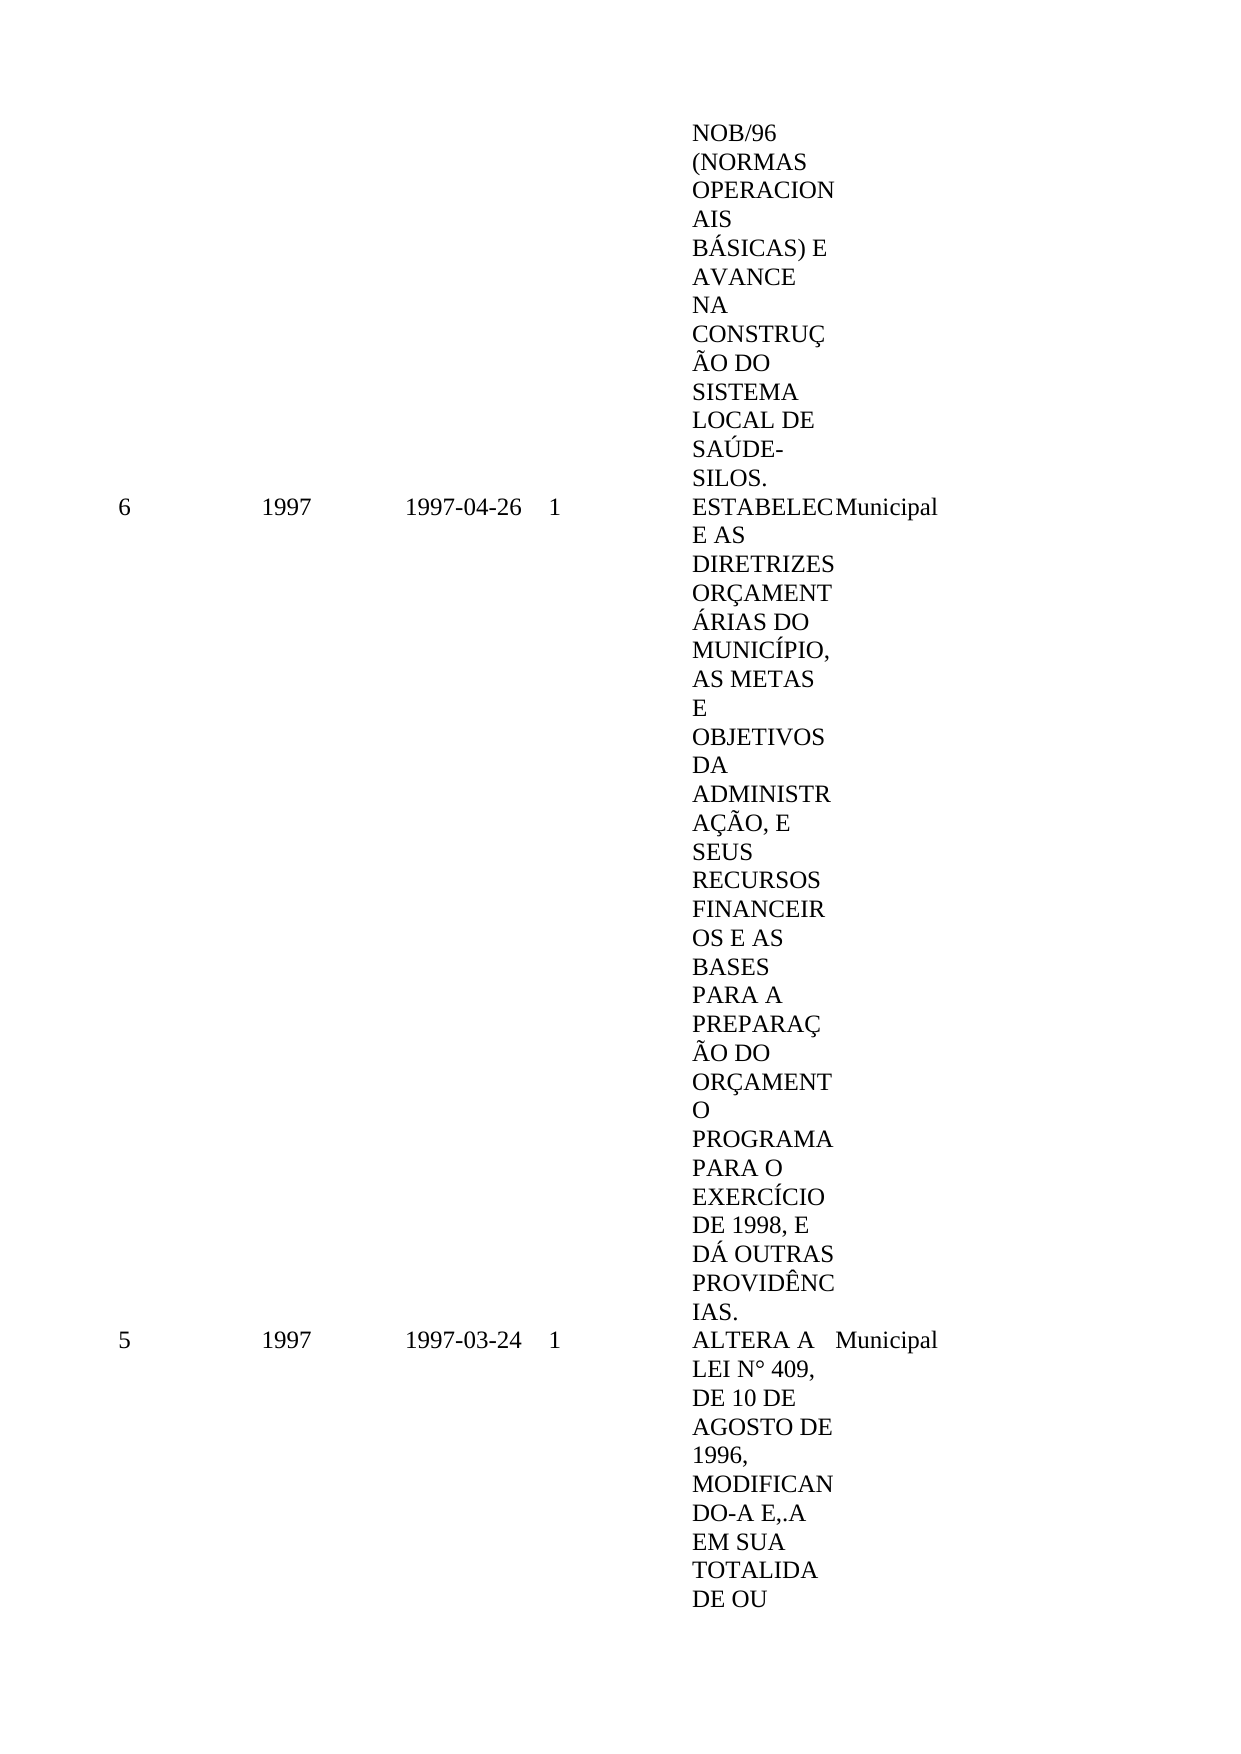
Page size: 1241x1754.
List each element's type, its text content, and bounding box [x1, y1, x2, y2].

table_cell 6 [118, 492, 261, 1326]
table_cell ALTERA A LEI N° 409, DE 10 DE AGOSTO DE 1996, MODIFICANDO-A E,.A EM SUA TOTALIDADE OU [692, 1326, 835, 1613]
table_cell [979, 1326, 1122, 1613]
table_cell 1997 [261, 1326, 405, 1613]
table_cell [979, 118, 1122, 492]
table_cell ESTABELECE AS DIRETRIZES ORÇAMENTÁRIAS DO MUNICÍPIO, AS METAS E OBJETIVOS DA ADMINISTRAÇÃO, E SEUS RECURSOS FINANCEIROS E AS BASES PARA A PREPARAÇÃO DO ORÇAMENTO PROGRAMA PARA O EXERCÍCIO DE 1998, E DÁ OUTRAS PROVIDÊNCIAS. [692, 492, 835, 1326]
table_cell [405, 118, 548, 492]
table_cell 1997 [261, 492, 405, 1326]
table_cell 1 [548, 492, 692, 1326]
table_cell Municipal [835, 1326, 979, 1613]
table_cell 5 [118, 1326, 261, 1613]
table_cell 1 [548, 1326, 692, 1613]
table_cell Municipal [835, 492, 979, 1326]
table_cell [118, 118, 261, 492]
table_cell [979, 492, 1122, 1326]
table_cell [548, 118, 692, 492]
table_cell 1997-04-26 [405, 492, 548, 1326]
table_cell [261, 118, 405, 492]
table_cell [835, 118, 979, 492]
table_cell 1997-03-24 [405, 1326, 548, 1613]
table_cell NOB/96 (NORMAS OPERACIONAIS BÁSICAS) E AVANCE NA CONSTRUÇÃO DO SISTEMA LOCAL DE SAÚDE- SILOS. [692, 118, 835, 492]
